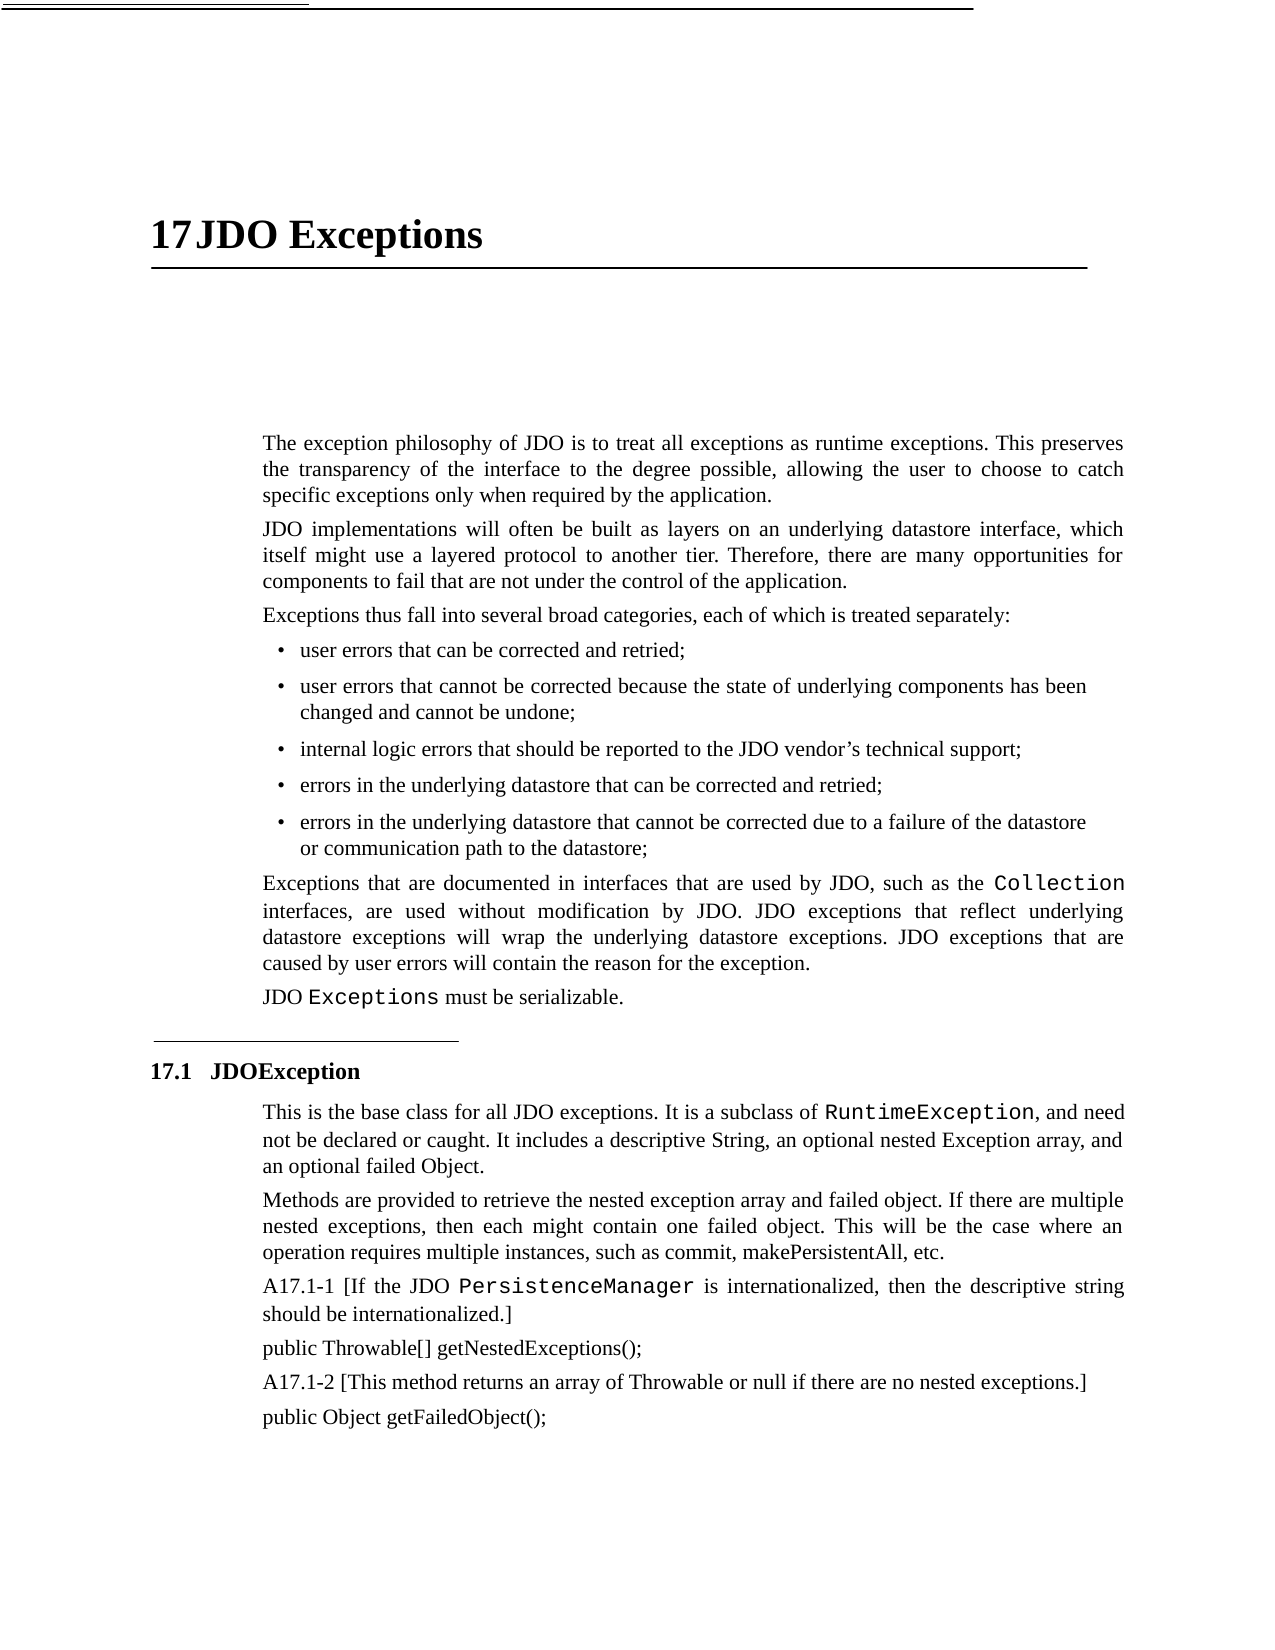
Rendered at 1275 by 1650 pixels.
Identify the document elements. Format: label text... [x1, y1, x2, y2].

text The exception philosophy of JDO is to treat all exceptions as runtime exceptions. This preserves the transparency of the interface to the degree possible, allowing the user to choose to catch specific exceptions only when required by the application. [262, 429, 1125, 507]
text A17.1-2 [This method returns an array of Throwable or null if there are no nested exceptions.] [262, 1368, 1125, 1394]
text Exceptions that are documented in interfaces that are used by JDO, such as the Collection interfaces, are used without modification by JDO. JDO exceptions that reflect underlying datastore exceptions will wrap the underlying datastore exceptions. JDO exceptions that are caused by user errors will contain the reason for the exception. [262, 870, 1125, 976]
text • internal logic errors that should be reported to the JDO vendor’s technical support; [277, 735, 1087, 761]
text • errors in the underlying datastore that cannot be corrected due to a failure of the datastore or communication path to the datastore; [277, 808, 1087, 860]
subtitle JDOException [150, 1057, 1125, 1084]
text public Throwable[] getNestedExceptions(); [262, 1334, 1125, 1360]
text JDO Exceptions must be serializable. [262, 984, 1125, 1011]
text Methods are provided to retrieve the nested exception array and failed object. If there are multiple nested exceptions, then each might contain one failed object. This will be the case where an operation requires multiple instances, such as commit, makePersistentAll, etc. [262, 1186, 1125, 1264]
text This is the base class for all JDO exceptions. It is a subclass of RuntimeException, and need not be declared or caught. It includes a descriptive String, an optional nested Exception array, and an optional failed Object. [262, 1099, 1125, 1178]
subtitle JDO Exceptions [150, 210, 1125, 258]
text A17.1-1 [If the JDO PersistenceManager is internationalized, then the descriptive string should be internationalized.] [262, 1273, 1125, 1326]
text • errors in the underlying datastore that can be corrected and retried; [277, 771, 1087, 797]
text • user errors that can be corrected and retried; [277, 636, 1087, 662]
text public Object getFailedObject(); [262, 1403, 1125, 1429]
text Exceptions thus fall into several broad categories, each of which is treated separately: [262, 602, 1125, 628]
text JDO implementations will often be built as layers on an underlying datastore interface, which itself might use a layered protocol to another tier. Therefore, there are many opportunities for components to fail that are not under the control of the application. [262, 515, 1125, 593]
text • user errors that cannot be corrected because the state of underlying components has been changed and cannot be undone; [277, 672, 1087, 724]
